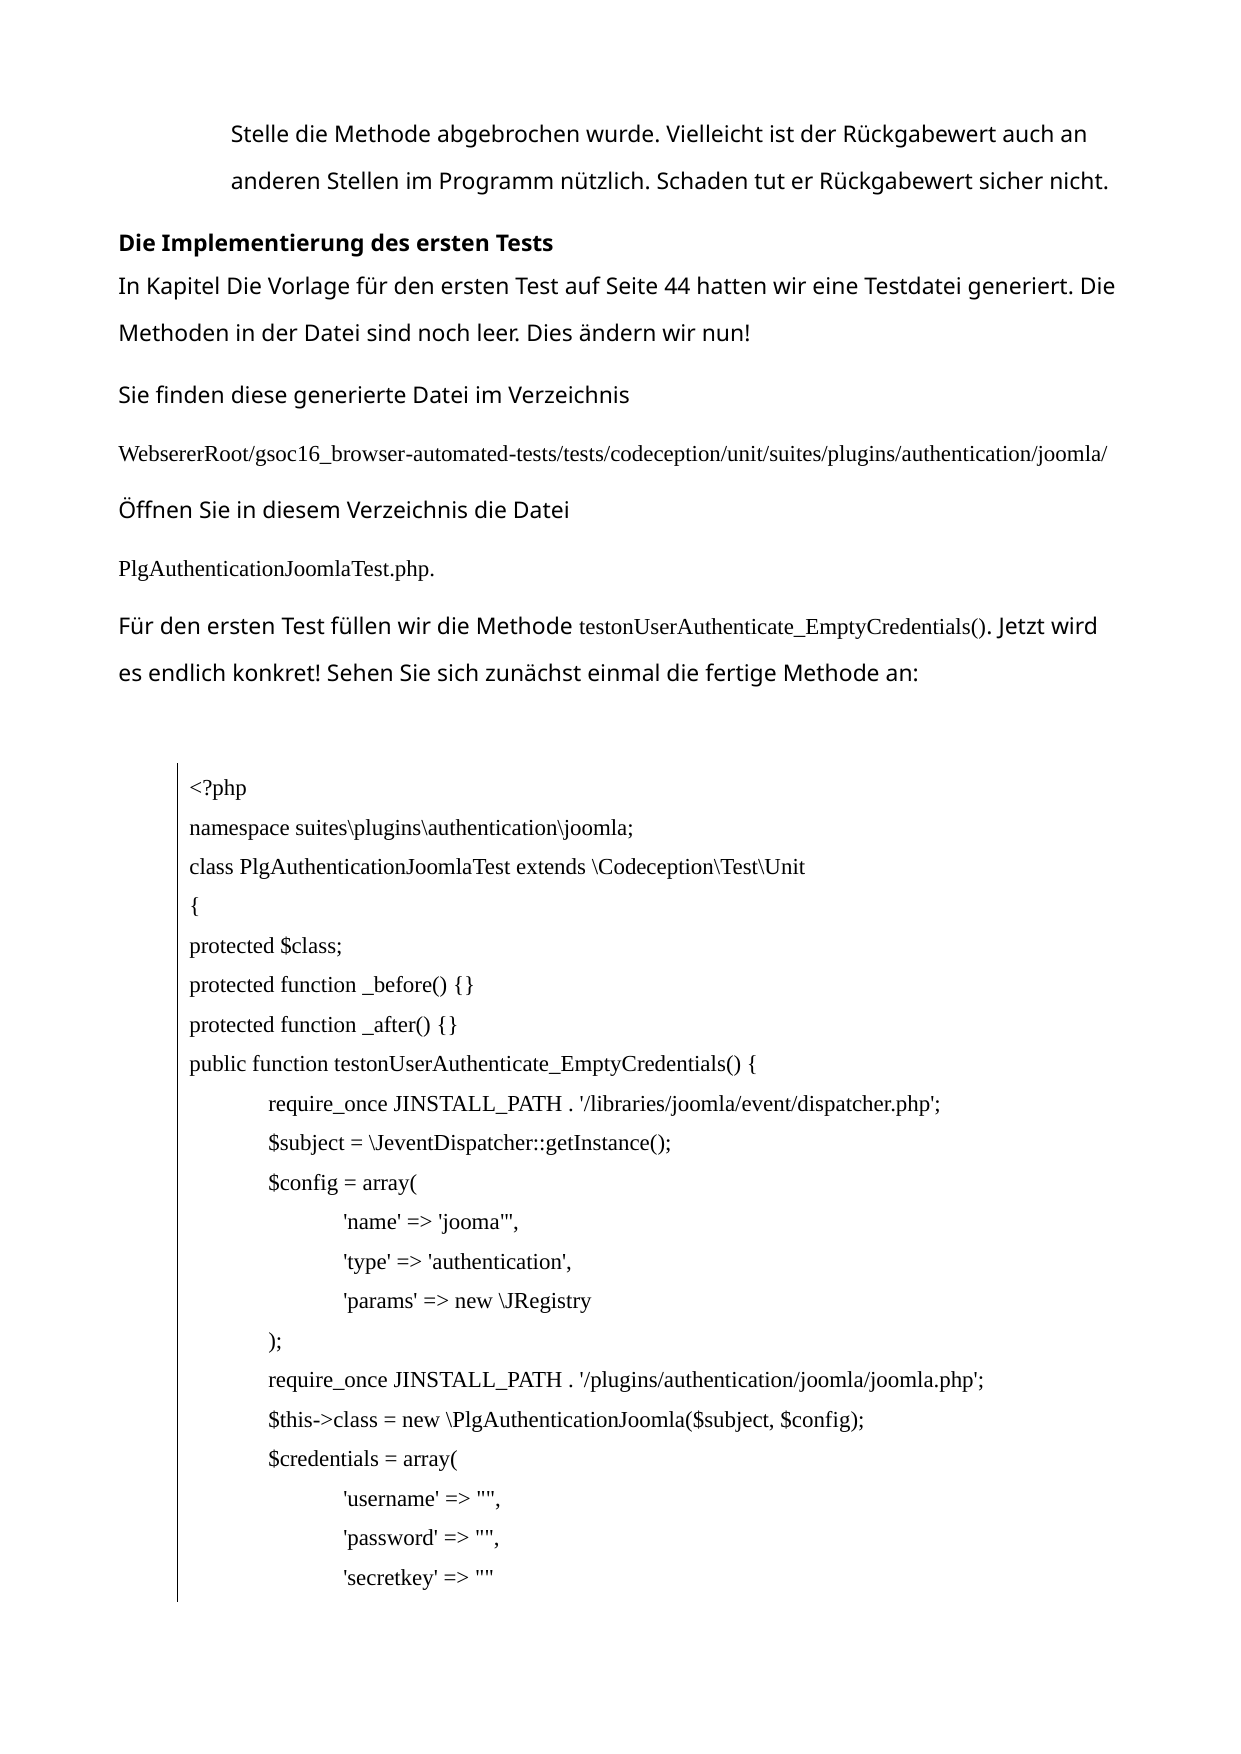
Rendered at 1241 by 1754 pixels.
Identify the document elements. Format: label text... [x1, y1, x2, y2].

text Öffnen Sie in diesem Verzeichnis die Datei [118, 494, 1122, 525]
text PlgAuthenticationJoomlaTest.php. [118, 556, 1122, 582]
text In Kapitel Die Vorlage für den ersten Test auf Seite 41 hatten wir eine Testdatei generiert. Die Methoden in der Datei sind noch leer. Dies ändern wir nun! [118, 270, 1122, 348]
text WebsererRoot/gsoc16_browser‑automated‑tests/tests/codeception/unit/suites/plugins/authentication/joomla/ [118, 440, 1122, 466]
text Sie finden diese generierte Datei im Verzeichnis [118, 378, 1122, 410]
list Stelle die Methode abgebrochen wurde. Vielleicht ist der Rückgabewert auch an anderen Stellen im Programm nützlich. Schaden tut er Rückgabewert sicher nicht. [193, 118, 1122, 196]
text Für den ersten Test füllen wir die Methode testonUserAuthenticate_EmptyCredentials(). Jetzt wird es endlich konkret! Sehen Sie sich zunächst einmal die fertige Methode an: [118, 609, 1122, 688]
text <?php namespace suites\plugins\authentication\joomla; class PlgAuthenticationJoomlaTest extends \Codeception\Test\Unit { protected $class; protected function _before() {} protected function _after() {} public function testonUserAuthenticate_EmptyCredentials() { require_once JINSTALL_PATH . '/libraries/joomla/event/dispatcher.php'; $subject = \JeventDispatcher::getInstance(); $config = array( 'name' => 'jooma"', 'type' => 'authentication', 'params' => new \JRegistry ); require_once JINSTALL_PATH . '/plugins/authentication/joomla/joomla.php'; $this->class = new \PlgAuthenticationJoomla($subject, $config); $credentials = array( 'username' => "", 'password' => "", 'secretkey' => "" [177, 762, 1122, 1602]
subtitle Die Implementierung des ersten Tests [118, 226, 1122, 258]
